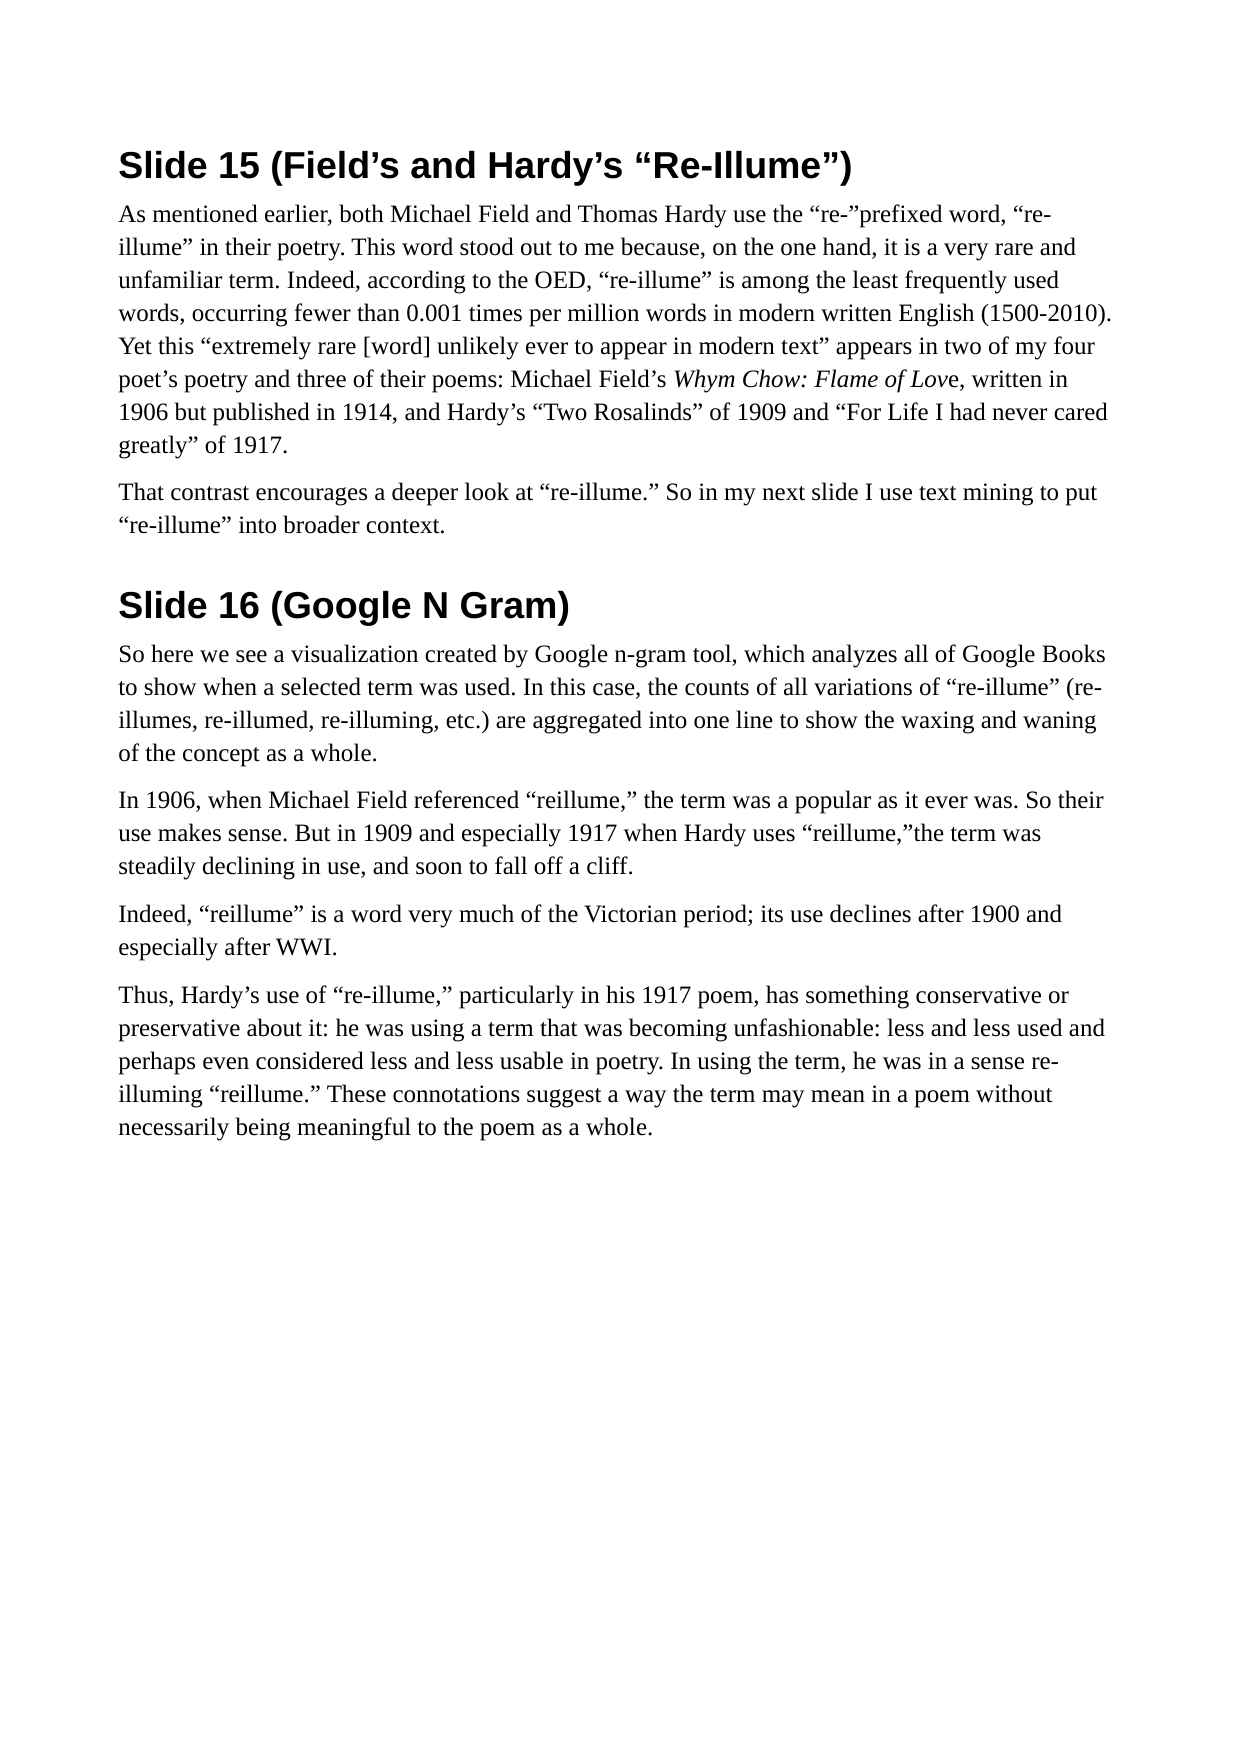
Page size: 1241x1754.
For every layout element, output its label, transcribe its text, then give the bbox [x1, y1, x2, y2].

text Thus, Hardy’s use of “re-illume,” particularly in his 1917 poem, has something conservative or preservative about it: he was using a term that was becoming unfashionable: less and less used and perhaps even considered less and less usable in poetry. In using the term, he was in a sense re-illuming “reillume.” These connotations suggest a way the term may mean in a poem without necessarily being meaningful to the poem as a whole. [118, 980, 1122, 1141]
text So here we see a visualization created by Google n-gram tool, which analyzes all of Google Books to show when a selected term was used. In this case, the counts of all variations of “re-illume” (re-illumes, re-illumed, re-illuming, etc.) are aggregated into one line to show the waxing and waning of the concept as a whole. [118, 639, 1122, 767]
subtitle Slide 15 (Field’s and Hardy’s “Re-Illume”) [118, 143, 1122, 186]
text Indeed, “reillume” is a word very much of the Victorian period; its use declines after 1900 and especially after WWI. [118, 899, 1122, 961]
text In 1906, when Michael Field referenced “reillume,” the term was a popular as it ever was. So their use makes sense. But in 1909 and especially 1917 when Hardy uses “reillume,”the term was steadily declining in use, and soon to fall off a cliff. [118, 785, 1122, 880]
subtitle Slide 16 (Google N Gram) [118, 583, 1122, 626]
text As mentioned earlier, both Michael Field and Thomas Hardy use the “re-”prefixed word, “re-illume” in their poetry. This word stood out to me because, on the one hand, it is a very rare and unfamiliar term. Indeed, according to the OED, “re-illume” is among the least frequently used words, occurring fewer than 0.001 times per million words in modern written English (1500-2010). Yet this “extremely rare [word] unlikely ever to appear in modern text” appears in two of my four poet’s poetry and three of their poems: Michael Field’s Whym Chow: Flame of Love, written in 1906 but published in 1914, and Hardy’s “Two Rosalinds” of 1909 and “For Life I had never cared greatly” of 1917. [118, 199, 1122, 459]
text That contrast encourages a deeper look at “re-illume.” So in my next slide I use text mining to put “re-illume” into broader context. [118, 477, 1122, 539]
